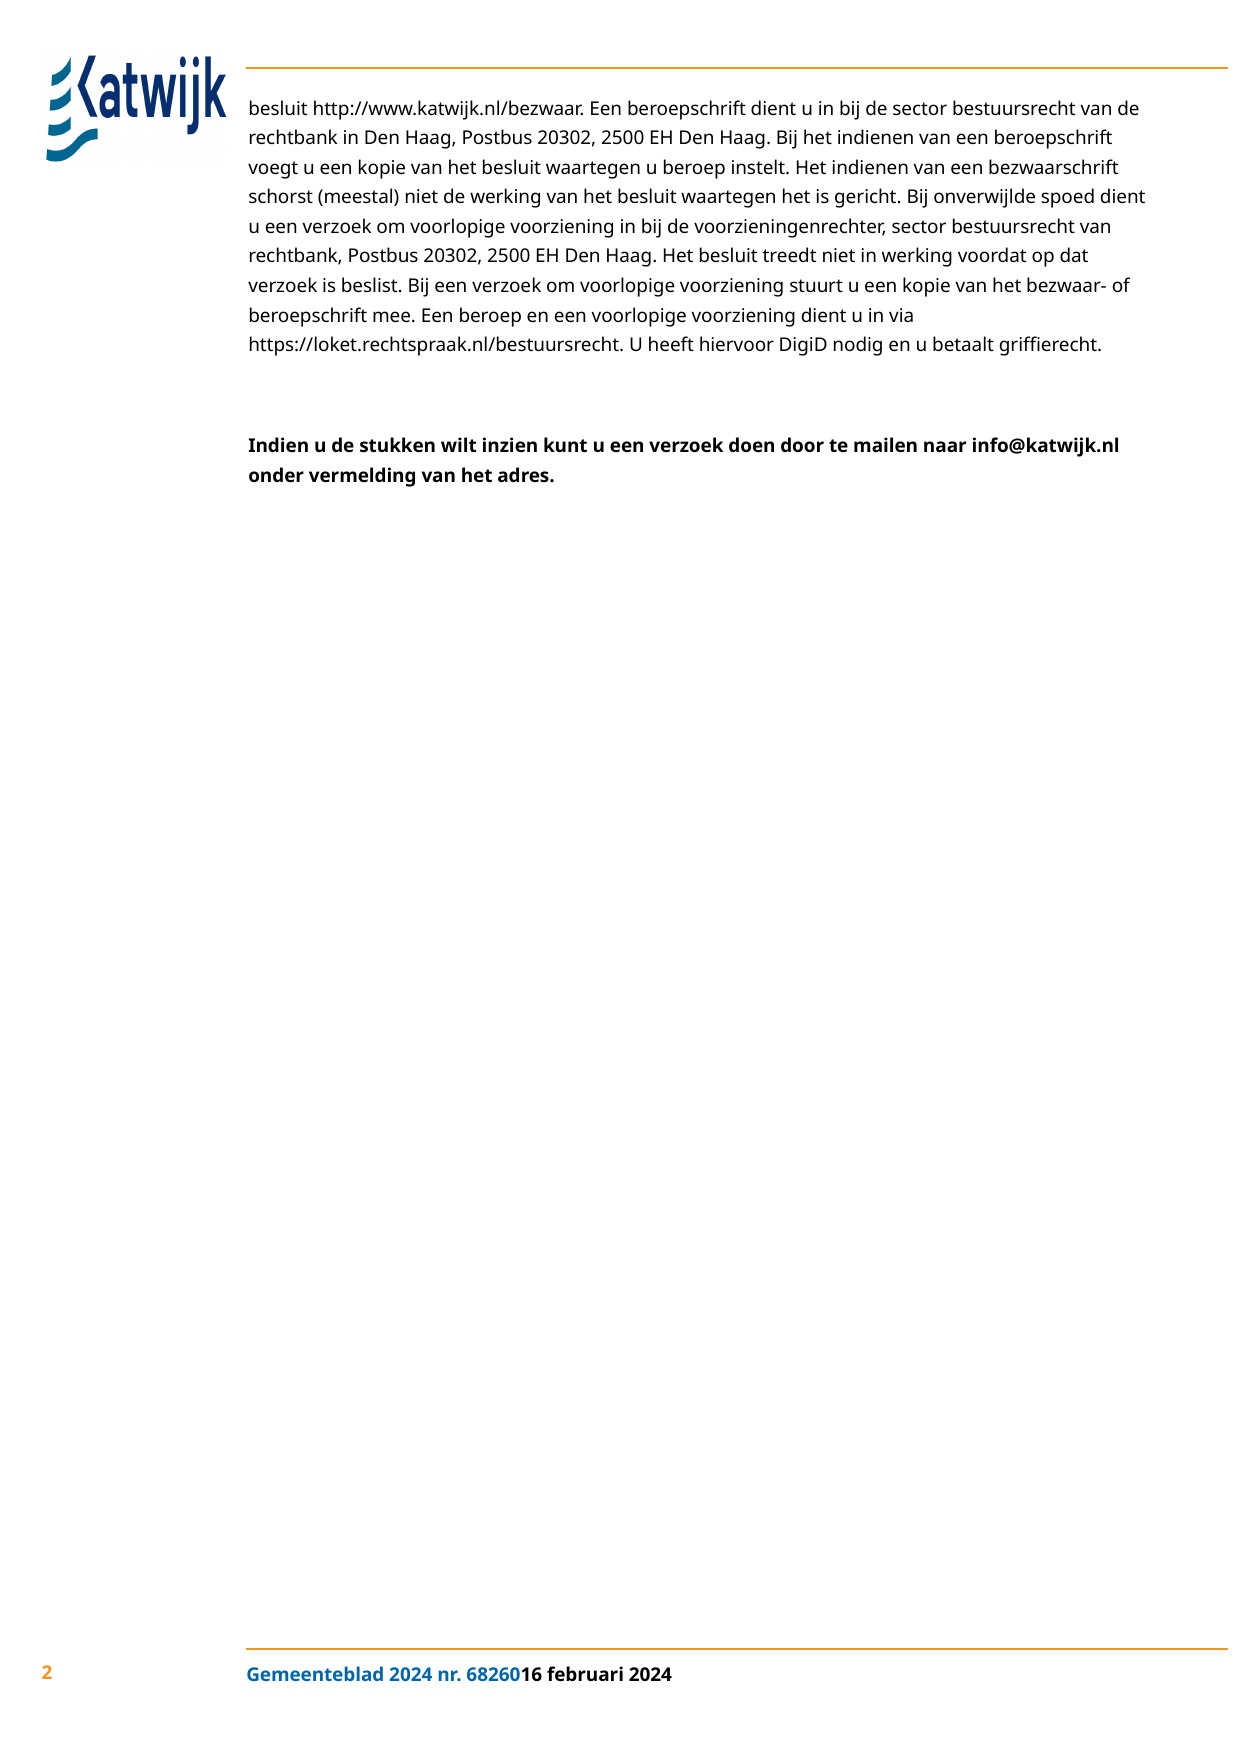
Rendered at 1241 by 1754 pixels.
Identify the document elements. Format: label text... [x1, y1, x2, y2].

text besluit http://www.katwijk.nl/bezwaar. Een beroepschrift dient u in bij de sector bestuursrecht van de rechtbank in Den Haag, Postbus 20302, 2500 EH Den Haag. Bij het indienen van een beroepschrift voegt u een kopie van het besluit waartegen u beroep instelt. Het indienen van een bezwaarschrift schorst (meestal) niet de werking van het besluit waartegen het is gericht. Bij onverwijlde spoed dient u een verzoek om voorlopige voorziening in bij de voorzieningenrechter, sector bestuursrecht van rechtbank, Postbus 20302, 2500 EH Den Haag. Het besluit treedt niet in werking voordat op dat verzoek is beslist. Bij een verzoek om voorlopige voorziening stuurt u een kopie van het bezwaar- of beroepschrift mee. Een beroep en een voorlopige voorziening dient u in via https://loket.rechtspraak.nl/bestuursrecht. U heeft hiervoor DigiD nodig en u betaalt griffierecht. [248, 95, 1152, 357]
picture [41, 47, 231, 172]
text Indien u de stukken wilt inzien kunt u een verzoek doen door te mailen naar info@katwijk.nl onder vermelding van het adres. [248, 432, 1152, 488]
